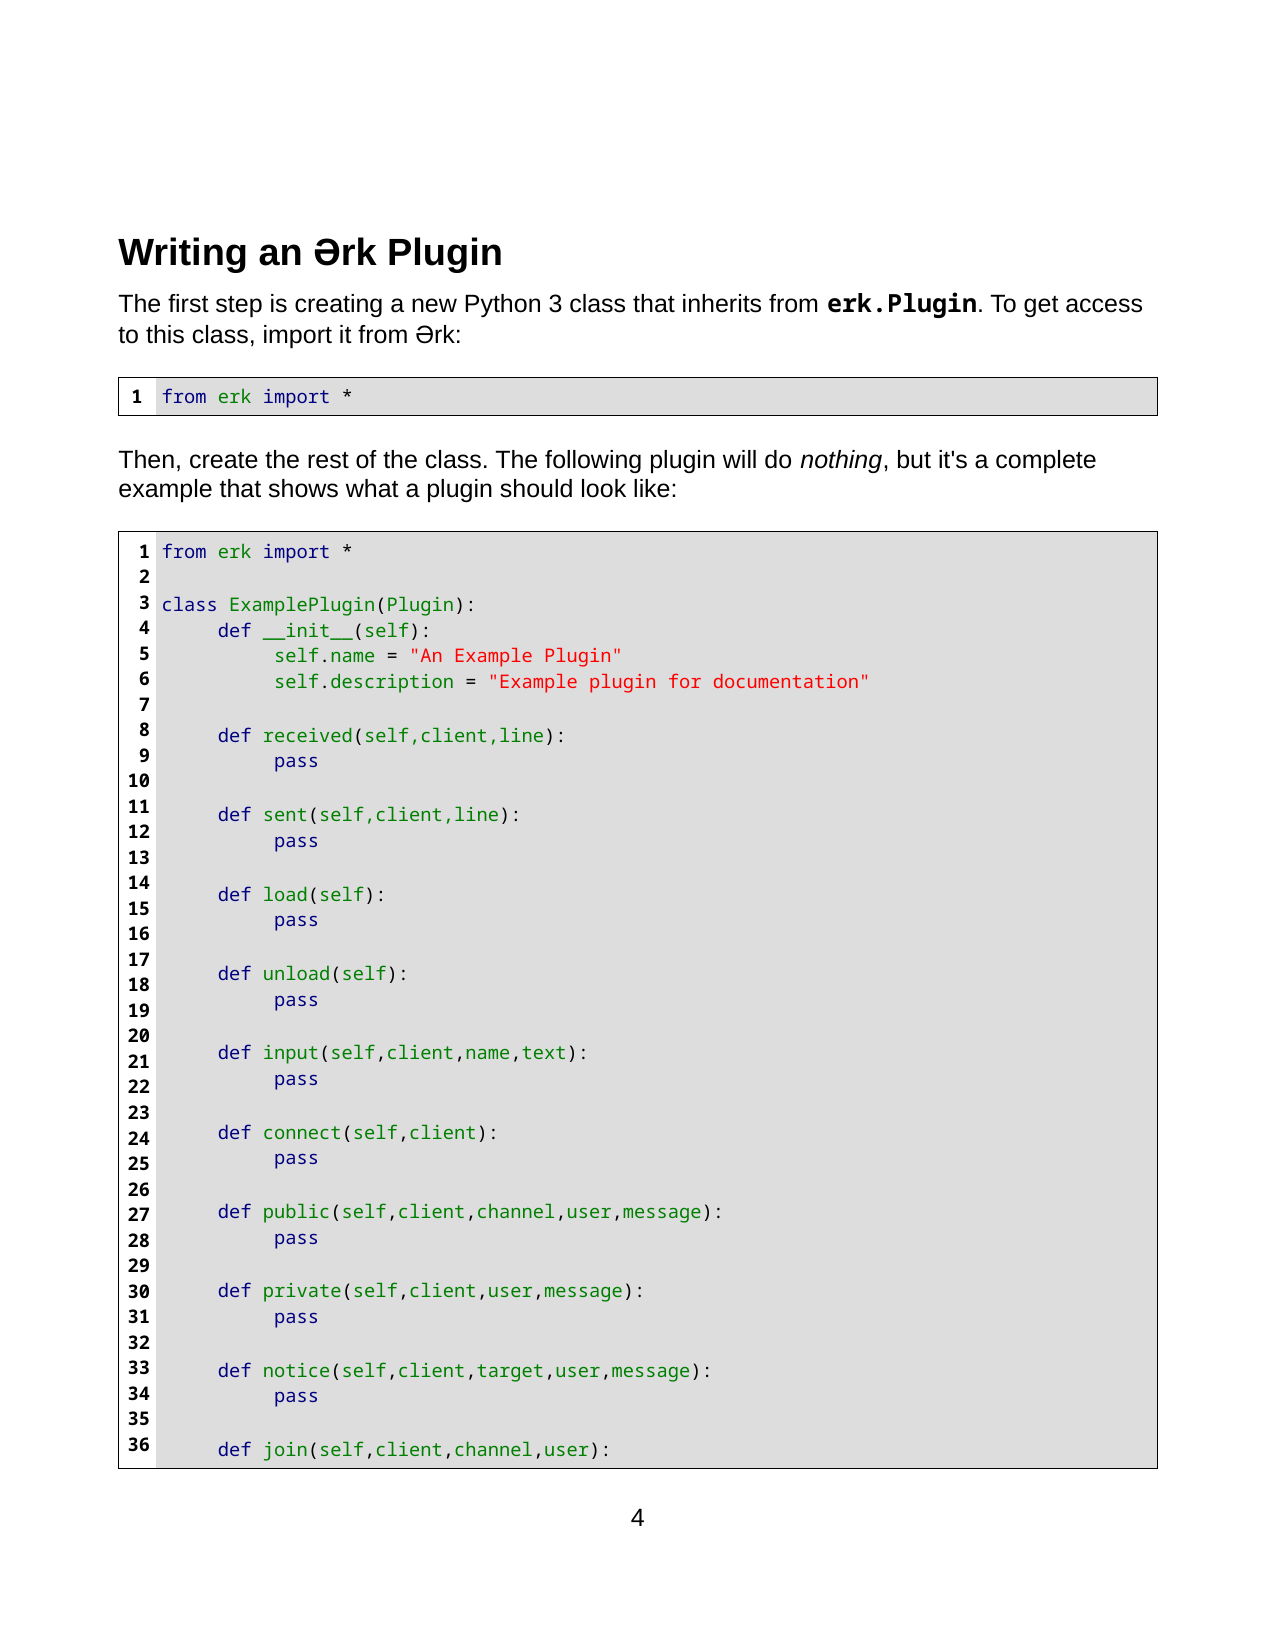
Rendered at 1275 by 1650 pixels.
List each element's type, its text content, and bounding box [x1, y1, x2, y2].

table_header 1 [119, 378, 156, 415]
table_header 1 2 3 4 5 6 7 8 9 10 11 12 13 14 15 16 17 18 19 20 21 22 23 24 25 26 27 28 29 30 31 32 33 34 35 36 [119, 532, 156, 1468]
table_header from erk import * class ExamplePlugin(Plugin): def __init__(self): self.name = "An Example Plugin" self.description = "Example plugin for documentation" def received(self,client,line): pass def sent(self,client,line): pass def load(self): pass def unload(self): pass def input(self,client,name,text): pass def connect(self,client): pass def public(self,client,channel,user,message): pass def private(self,client,user,message): pass def notice(self,client,target,user,message): pass def join(self,client,channel,user): [156, 532, 1157, 1468]
subtitle Writing an Ərk Plugin [118, 229, 1157, 273]
table_header from erk import * [156, 378, 1157, 415]
text Then, create the rest of the class. The following plugin will do nothing, but it's a complete example that shows what a plugin should look like: [118, 445, 1157, 502]
text The first step is creating a new Python 3 class that inherits from erk.Plugin. To get access to this class, import it from Ərk: [118, 286, 1157, 348]
